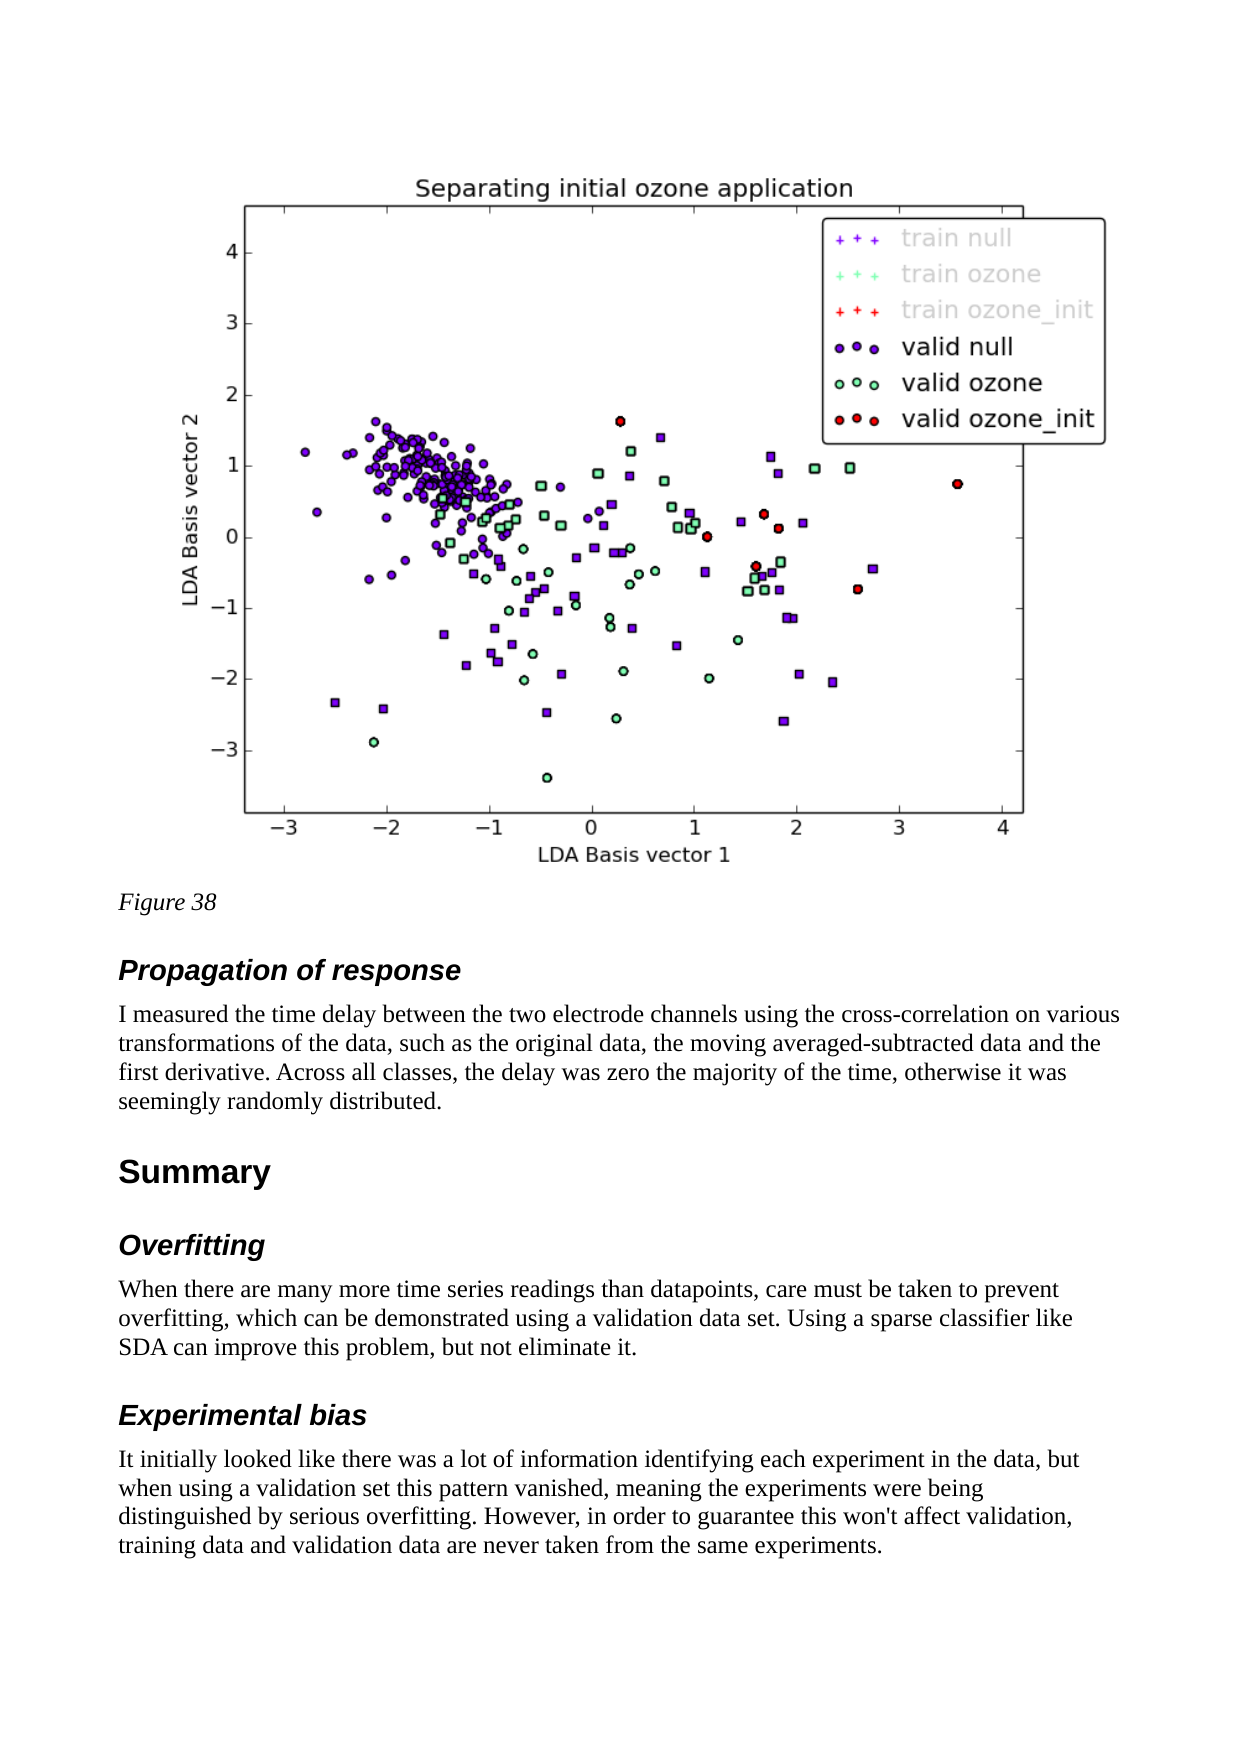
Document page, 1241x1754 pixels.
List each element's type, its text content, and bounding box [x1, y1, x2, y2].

subtitle Overfitting [118, 1228, 1122, 1262]
subtitle Summary [118, 1152, 1122, 1191]
text I measured the time delay between the two electrode channels using the cross-correlation on various transformations of the data, such as the original data, the moving averaged-subtracted data and the first derivative. Across all classes, the delay was zero the majority of the time, otherwise it was seemingly randomly distributed. [118, 999, 1122, 1114]
text Figure 38 [118, 888, 1122, 916]
subtitle Propagation of response [118, 953, 1122, 987]
text When there are many more time series readings than datapoints, care must be taken to prevent overfitting, which can be demonstrated using a validation data set. Using a sparse classifier like SDA can improve this problem, but not eliminate it. [118, 1274, 1122, 1360]
text It initially looked like there was a lot of information identifying each experiment in the data, but when using a validation set this pattern vanished, meaning the experiments were being distinguished by serious overfitting. However, in order to guarantee this won't affect validation, training data and validation data are never taken from the same experiments. [118, 1444, 1122, 1559]
picture [118, 130, 1123, 888]
subtitle Experimental bias [118, 1398, 1122, 1431]
